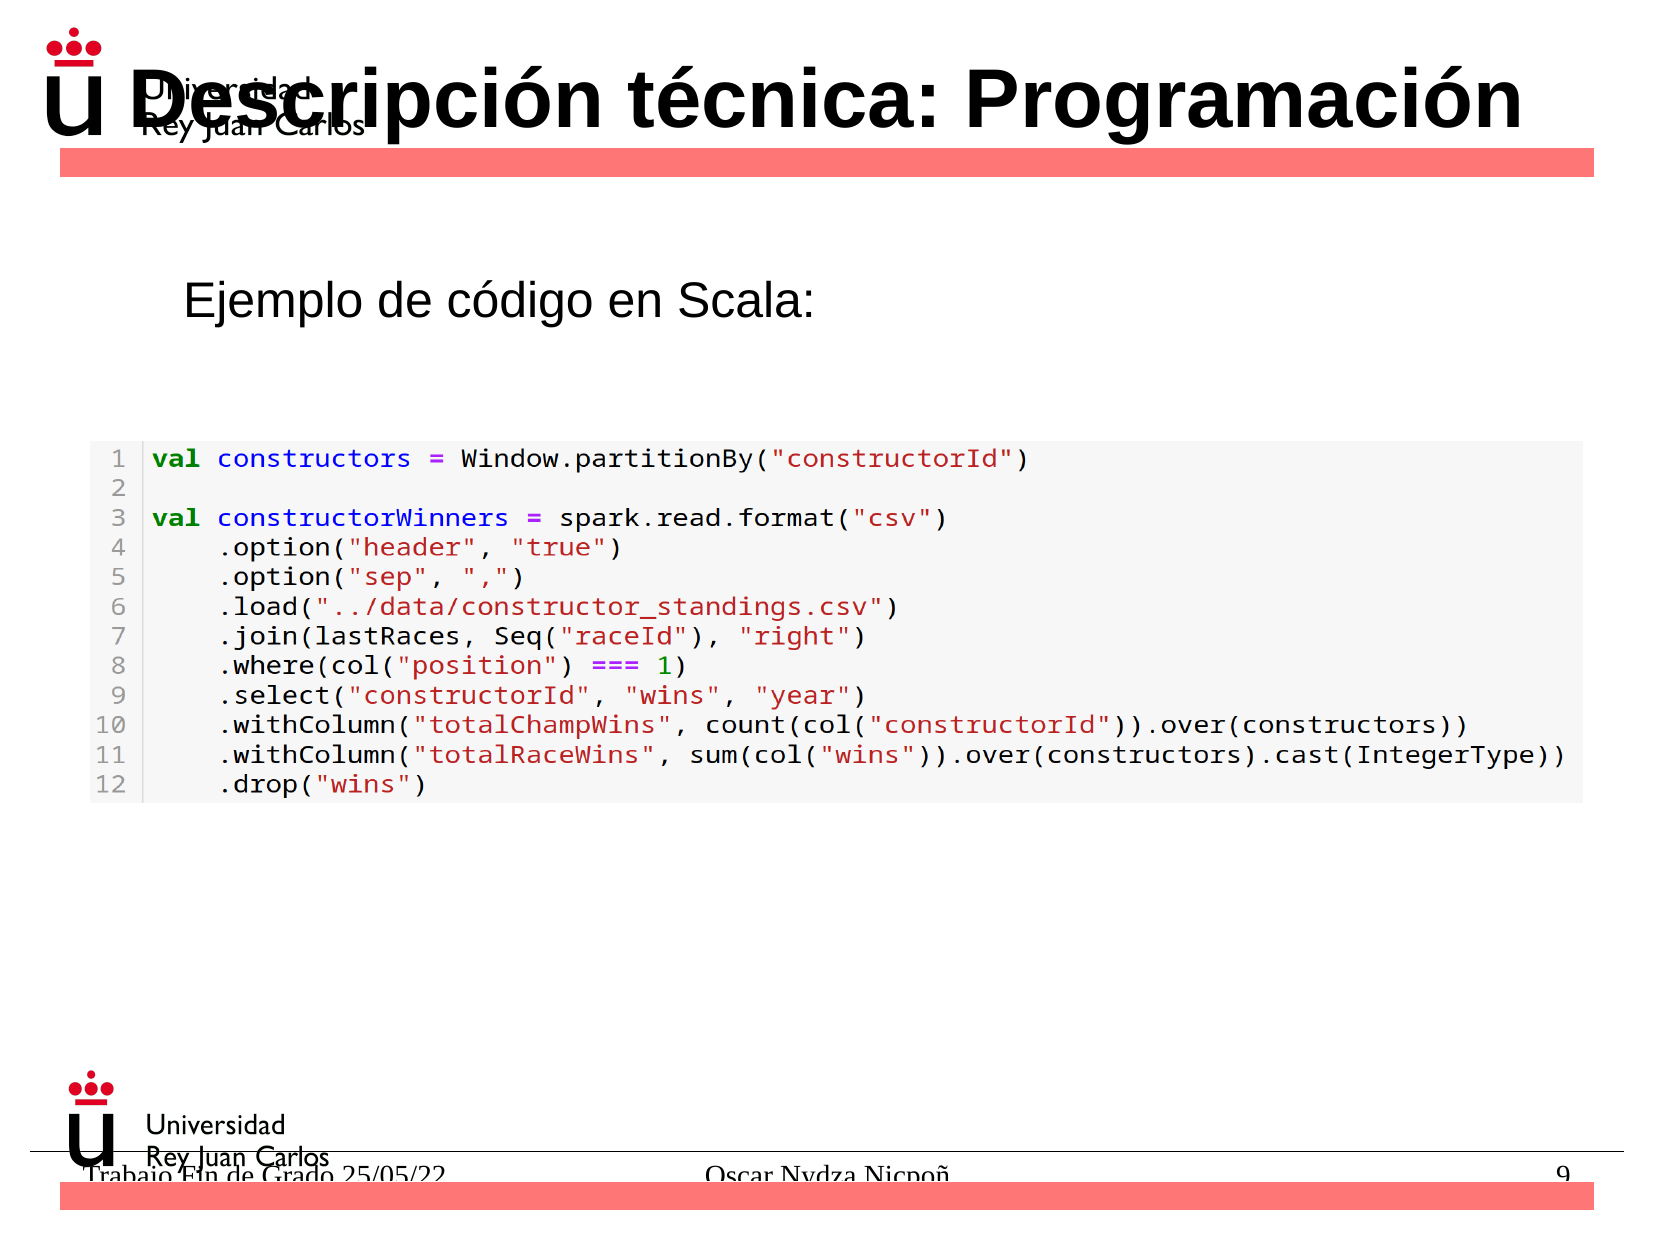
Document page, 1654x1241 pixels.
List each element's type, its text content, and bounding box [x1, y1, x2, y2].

picture [90, 441, 1583, 803]
text_box [59, 147, 1595, 178]
text_box [59, 1181, 1595, 1211]
list Ejemplo de código en Scala: [112, 178, 1536, 441]
picture [42, 0, 367, 172]
picture [65, 1045, 331, 1181]
title Descripción técnica: Programación [82, 49, 1571, 147]
